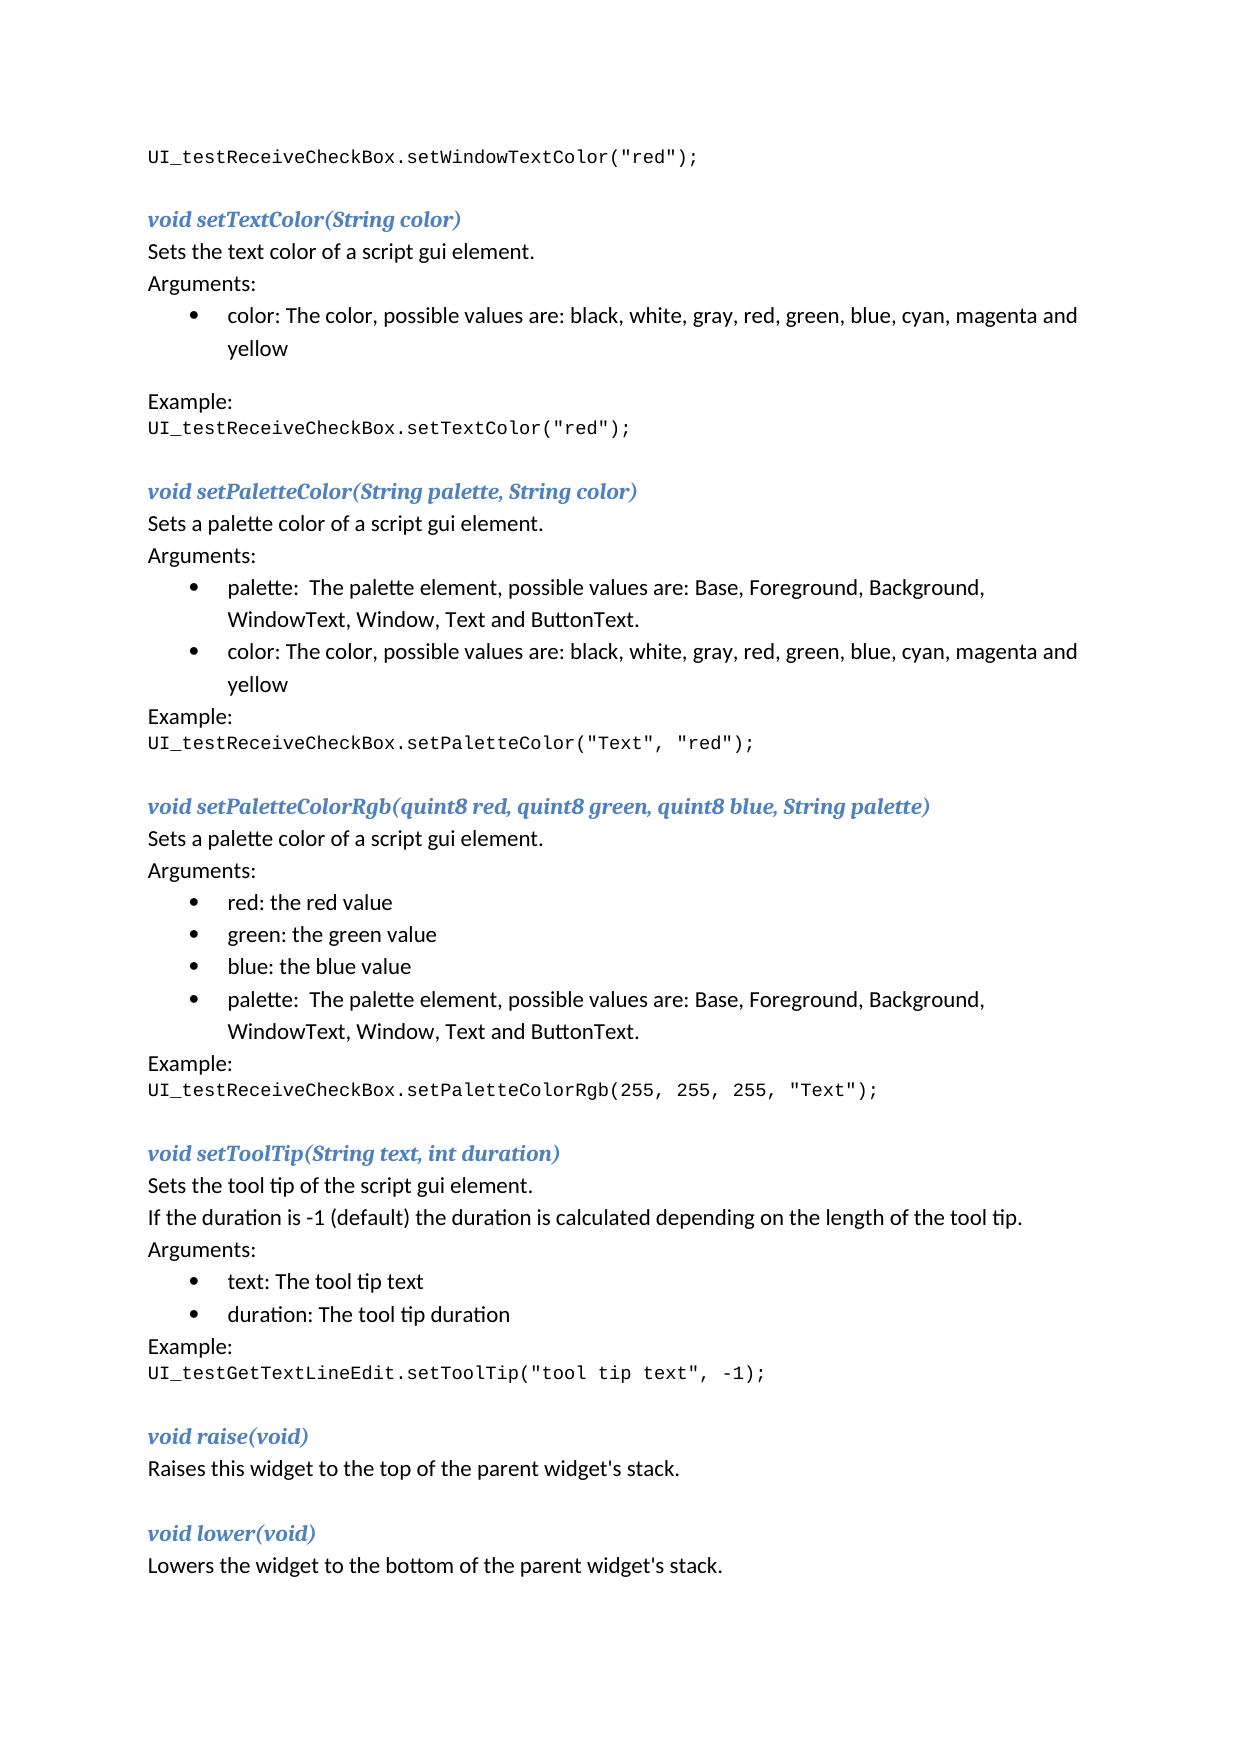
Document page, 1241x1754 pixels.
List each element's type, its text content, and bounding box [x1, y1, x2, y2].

text Example: [148, 1332, 1093, 1360]
text Example: [148, 387, 1093, 415]
subtitle void setPaletteColorRgb(quint8 red, quint8 green, quint8 blue, String palette) [148, 793, 1093, 820]
text Lowers the widget to the bottom of the parent widget's stack. [148, 1551, 1093, 1579]
text Sets a palette color of a script gui element. [148, 509, 1093, 537]
text Sets the text color of a script gui element. [148, 237, 1093, 265]
subtitle void setPaletteColor(String palette, String color) [148, 478, 1093, 505]
subtitle void lower(void) [148, 1521, 1093, 1547]
subtitle void raise(void) [148, 1423, 1093, 1450]
text Sets the tool tip of the script gui element. [148, 1171, 1093, 1199]
text UI_testReceiveCheckBox.setWindowTextColor("red"); [148, 148, 1093, 169]
list blue: the blue value [190, 952, 1093, 981]
text Arguments: [148, 541, 1093, 569]
list text: The tool tip text [190, 1267, 1093, 1296]
text UI_testGetTextLineEdit.setToolTip("tool tip text", -1); [148, 1364, 1093, 1385]
subtitle void setTextColor(String color) [148, 207, 1093, 233]
list duration: The tool tip duration [190, 1300, 1093, 1328]
text UI_testReceiveCheckBox.setTextColor("red"); [148, 419, 1093, 440]
text Arguments: [148, 269, 1093, 297]
text Sets a palette color of a script gui element. [148, 824, 1093, 852]
text UI_testReceiveCheckBox.setPaletteColor("Text", "red"); [148, 734, 1093, 755]
list color: The color, possible values are: black, white, gray, red, green, blue, cyan, magenta and yellow [190, 637, 1093, 698]
text UI_testReceiveCheckBox.setPaletteColorRgb(255, 255, 255, "Text"); [148, 1081, 1093, 1102]
list palette: The palette element, possible values are: Base, Foreground, Background, WindowText, Window, Text and ButtonText. [190, 573, 1093, 633]
text If the duration is -1 (default) the duration is calculated depending on the length of the tool tip. [148, 1203, 1093, 1231]
list green: the green value [190, 920, 1093, 948]
list red: the red value [190, 888, 1093, 916]
text Arguments: [148, 856, 1093, 884]
subtitle void setToolTip(String text, int duration) [148, 1141, 1093, 1167]
list color: The color, possible values are: black, white, gray, red, green, blue, cyan, magenta and yellow [190, 302, 1093, 362]
text Raises this widget to the top of the parent widget's stack. [148, 1454, 1093, 1482]
text Example: [148, 1049, 1093, 1077]
text Arguments: [148, 1235, 1093, 1263]
list palette: The palette element, possible values are: Base, Foreground, Background, WindowText, Window, Text and ButtonText. [190, 985, 1093, 1045]
text Example: [148, 702, 1093, 730]
